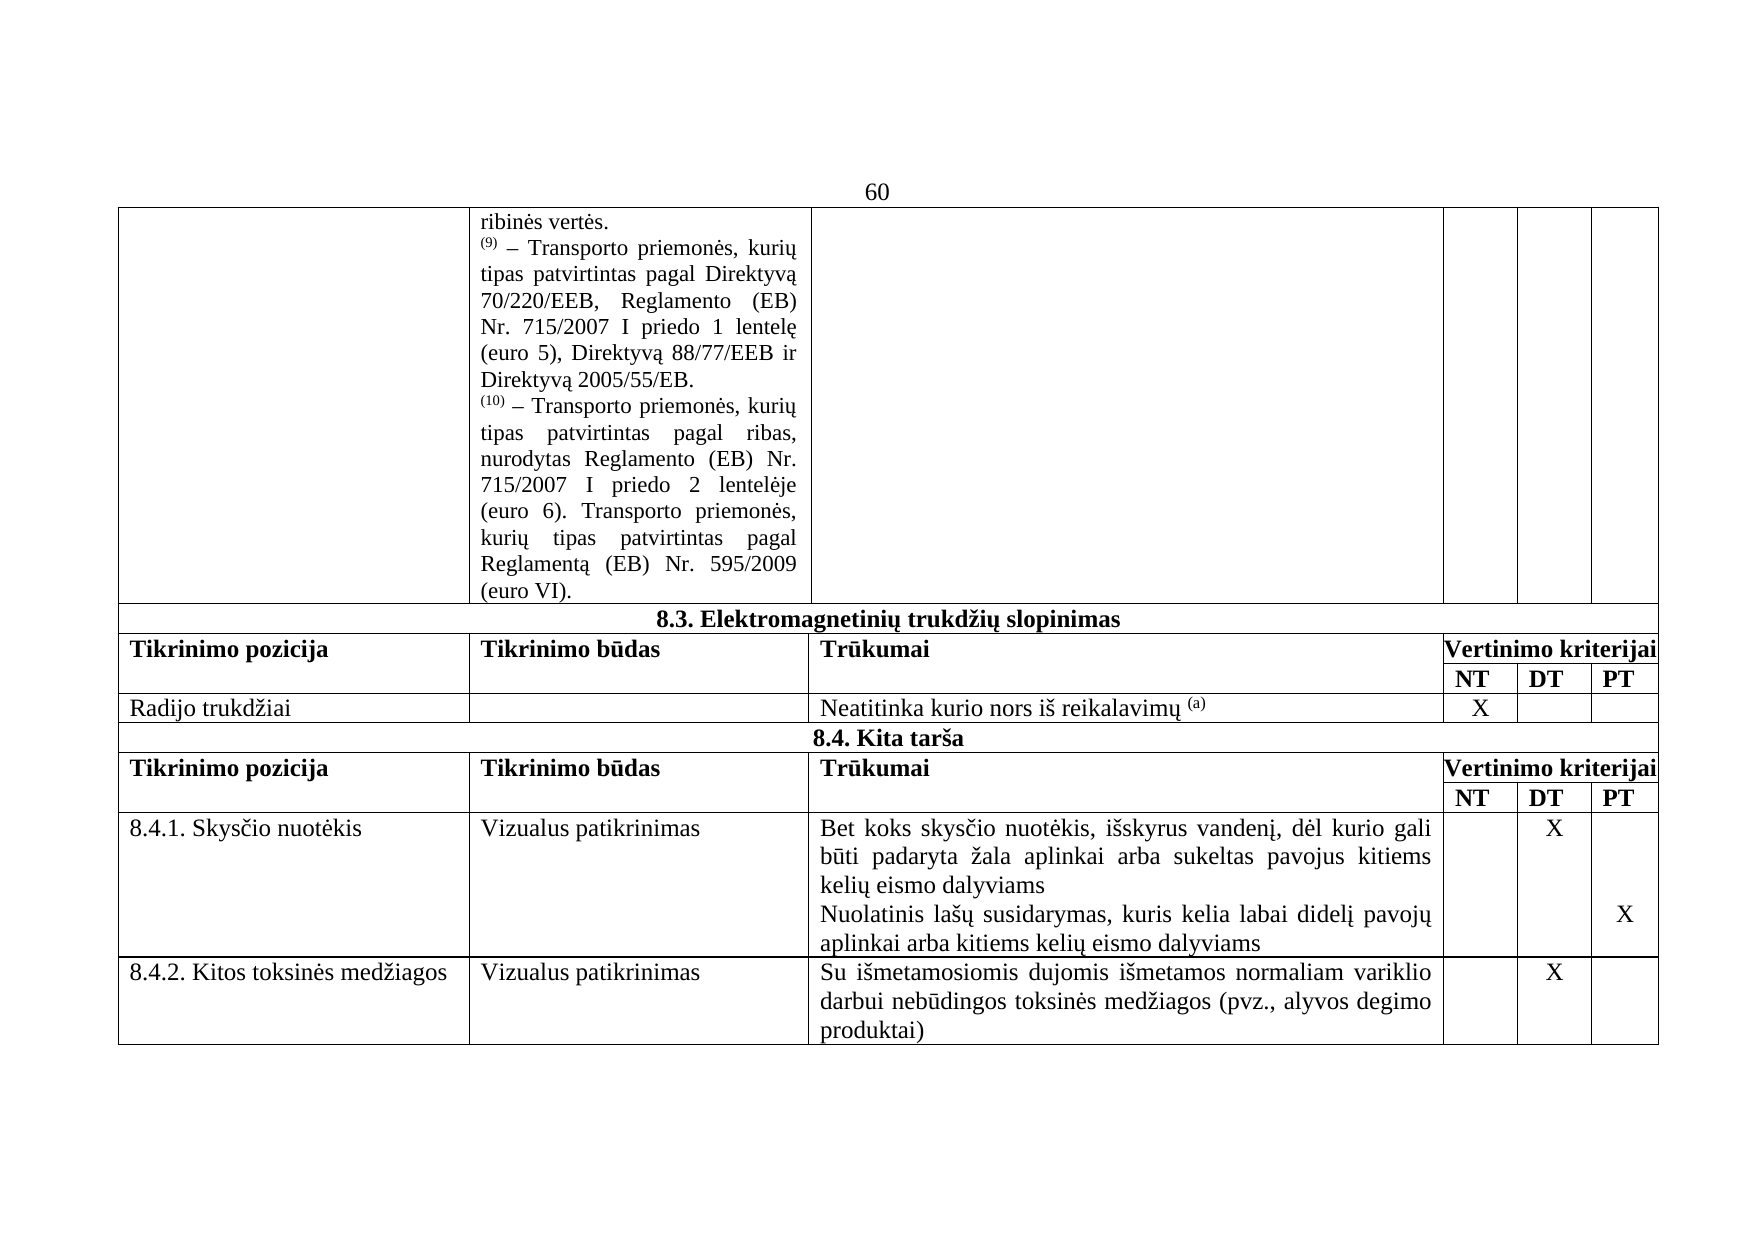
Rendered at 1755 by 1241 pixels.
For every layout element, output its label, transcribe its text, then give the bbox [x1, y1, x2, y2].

table_cell Tikrinimo pozicija [119, 634, 469, 692]
table_cell X [1592, 813, 1658, 956]
table_cell [470, 694, 808, 722]
table_cell Neatitinka kurio nors iš reikalavimų (a) [809, 694, 1443, 722]
table_cell 8.3. Elektromagnetinių trukdžių slopinimas [119, 604, 1658, 633]
table_cell [1592, 958, 1658, 1044]
table_cell PT [1592, 783, 1658, 812]
table_cell 8.4.2. Kitos toksinės medžiagos [119, 958, 469, 1044]
table_cell PT [1592, 664, 1658, 692]
table_cell [119, 208, 469, 603]
table_cell Vertinimo kriterijai [1444, 753, 1658, 782]
table_cell [1444, 958, 1517, 1044]
table_cell X [1518, 958, 1591, 1044]
table_cell Su išmetamosiomis dujomis išmetamos normaliam variklio darbui nebūdingos toksinės medžiagos (pvz., alyvos degimo produktai) [809, 958, 1443, 1044]
table_cell [1444, 208, 1517, 603]
table_cell 8.4. Kita tarša [119, 723, 1658, 752]
table_cell X [1444, 694, 1517, 722]
table_cell DT [1518, 783, 1591, 812]
table_cell [1592, 208, 1658, 603]
table_cell ribinės vertės. (9) – Transporto priemonės, kurių tipas patvirtintas pagal Direktyvą 70/220/EEB, Reglamento (EB) Nr. 715/2007 I priedo 1 lentelę (euro 5), Direktyvą 88/77/EEB ir Direktyvą 2005/55/EB. (10) – Transporto priemonės, kurių tipas patvirtintas pagal ribas, nurodytas Reglamento (EB) Nr. 715/2007 I priedo 2 lentelėje (euro 6). Transporto priemonės, kurių tipas patvirtintas pagal Reglamentą (EB) Nr. 595/2009 (euro VI). [470, 208, 811, 603]
table_cell NT [1444, 664, 1517, 692]
table_cell Trūkumai [809, 634, 1443, 692]
table_cell Tikrinimo būdas [470, 753, 808, 812]
table_cell Vizualus patikrinimas [470, 958, 808, 1044]
table_cell X [1518, 813, 1591, 956]
table_cell Trūkumai [809, 753, 1443, 812]
table_cell Bet koks skysčio nuotėkis, išskyrus vandenį, dėl kurio gali būti padaryta žala aplinkai arba sukeltas pavojus kitiems kelių eismo dalyviams Nuolatinis lašų susidarymas, kuris kelia labai didelį pavojų aplinkai arba kitiems kelių eismo dalyviams [809, 813, 1443, 956]
table_cell [812, 208, 1443, 603]
table_cell [1592, 694, 1658, 722]
table_cell DT [1518, 664, 1591, 692]
table_cell [1518, 208, 1591, 603]
table_cell NT [1444, 783, 1517, 812]
table_cell [1444, 813, 1517, 956]
table_cell Tikrinimo pozicija [119, 753, 469, 812]
table_cell [1518, 694, 1591, 722]
table_cell Tikrinimo būdas [470, 634, 808, 692]
table_cell 8.4.1. Skysčio nuotėkis [119, 813, 469, 956]
table_cell Vertinimo kriterijai [1444, 634, 1658, 663]
table_cell Radijo trukdžiai [119, 694, 469, 722]
table_cell Vizualus patikrinimas [470, 813, 808, 956]
